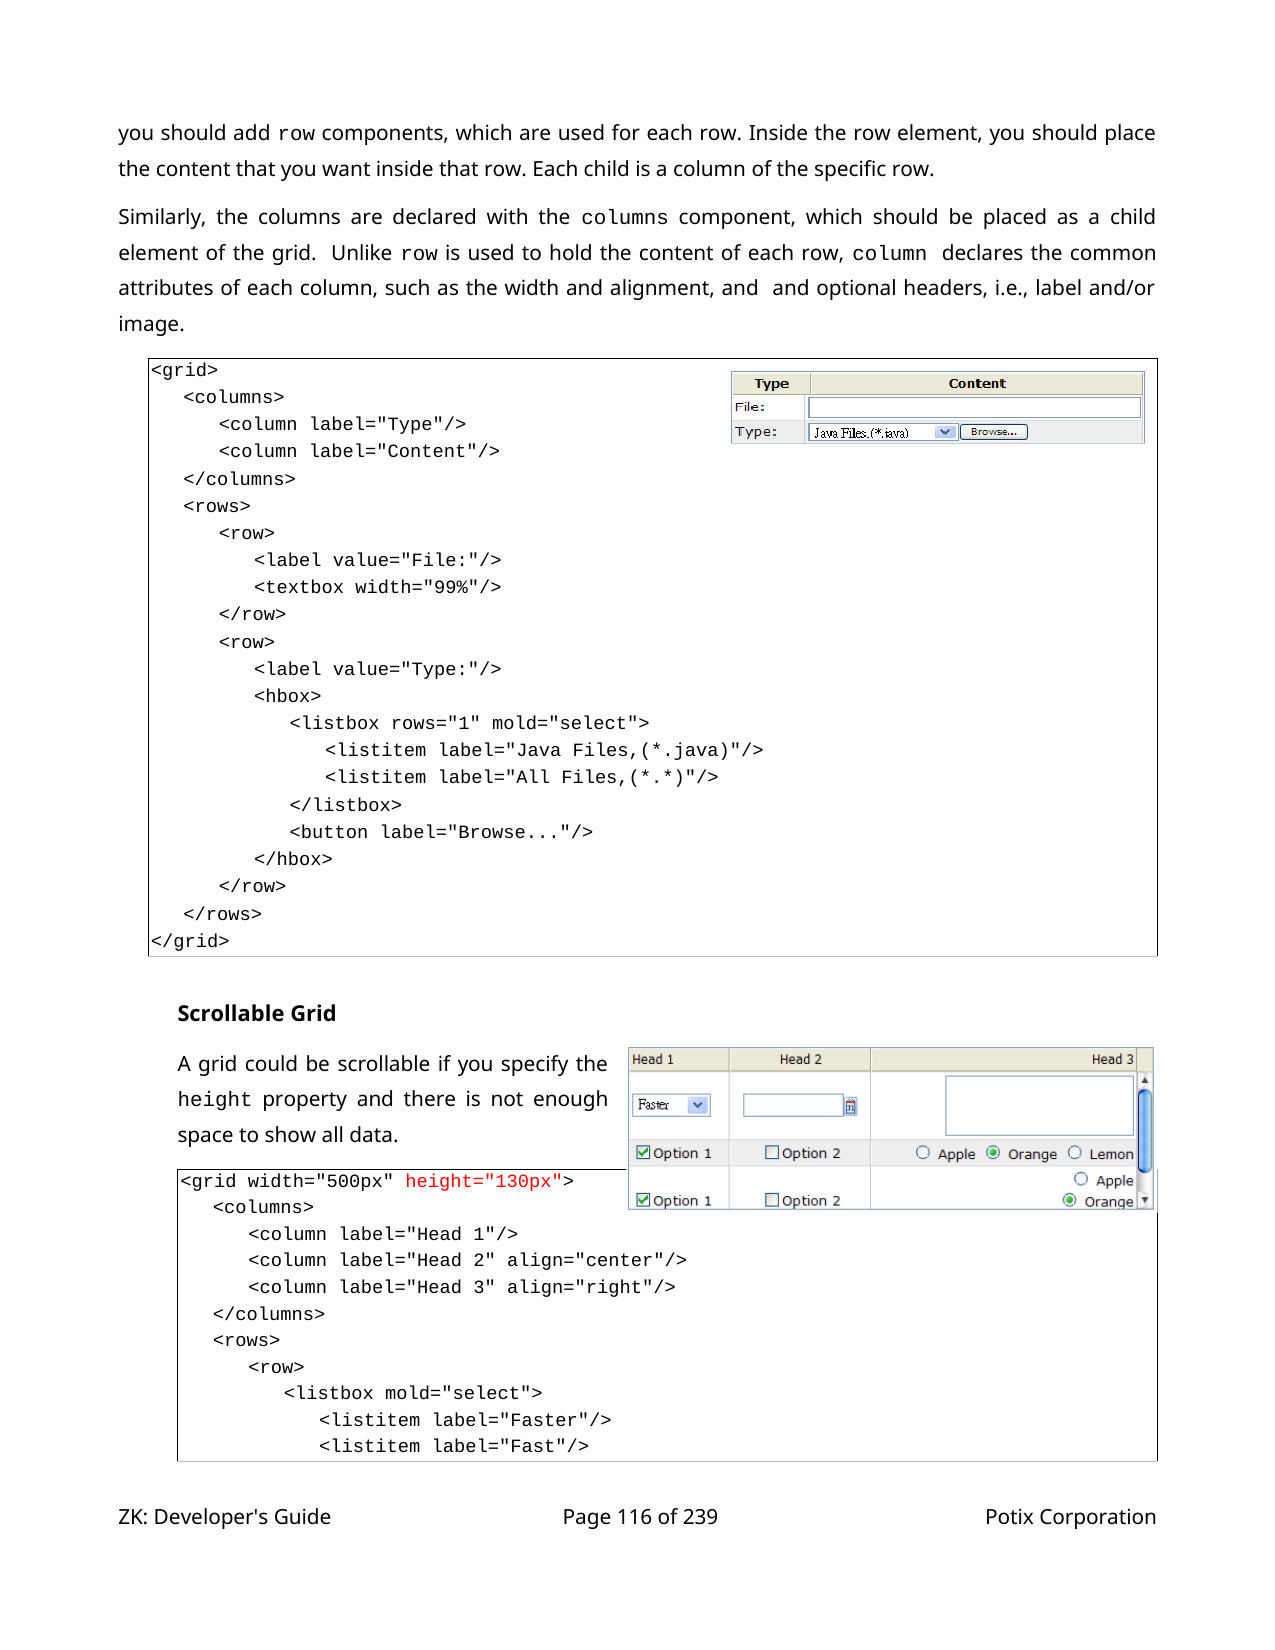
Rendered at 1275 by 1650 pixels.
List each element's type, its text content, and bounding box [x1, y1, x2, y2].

picture [731, 369, 1148, 444]
text <rows> [149, 493, 1157, 518]
text you should add row components, which are used for each row. Inside the row element, you should place the content that you want inside that row. Each child is a column of the specific row. [118, 118, 1157, 182]
text </hbox> [149, 847, 1157, 871]
text <row> [149, 629, 1157, 654]
text </listbox> [149, 793, 1157, 817]
text <grid> [149, 359, 1157, 382]
text <column label="Content"/> [149, 439, 1157, 463]
picture [626, 1046, 1158, 1213]
text <textbox width="99%"/> [149, 575, 1157, 599]
text </row> [149, 874, 1157, 898]
text <column label="Type"/> [149, 412, 731, 436]
text </row> [149, 602, 1157, 627]
text <grid width="500px" height="130px"> <columns> <column label="Head 1"/> <column label="Head 2" align="center"/> <column label="Head 3" align="right"/> </columns> <rows> <row> <listbox mold="select"> <listitem label="Faster"/> <listitem label="Fast"/> [178, 1170, 1157, 1461]
subtitle Scrollable Grid [177, 998, 1157, 1028]
text <button label="Browse..."/> [149, 820, 1157, 844]
text Similarly, the columns are declared with the columns component, which should be placed as a child element of the grid. Unlike row is used to hold the content of each row, column declares the common attributes of each column, such as the width and alignment, and and optional headers, i.e., label and/or image. [118, 202, 1157, 337]
text </columns> [149, 466, 1157, 491]
text <row> [149, 521, 1157, 545]
text <columns> [149, 385, 731, 409]
text [1148, 385, 1157, 409]
text <listitem label="All Files,(*.*)"/> [149, 765, 1157, 790]
text <hbox> [149, 684, 1157, 708]
text <label value="Type:"/> [149, 657, 1157, 681]
text <listbox rows="1" mold="select"> [149, 711, 1157, 735]
text A grid could be scrollable if you specify the height property and there is not enough space to show all data. [177, 1049, 626, 1148]
text </rows> [149, 901, 1157, 926]
text </grid> [149, 928, 1157, 956]
text <label value="File:"/> [149, 548, 1157, 572]
text <listitem label="Java Files,(*.java)"/> [149, 738, 1157, 762]
